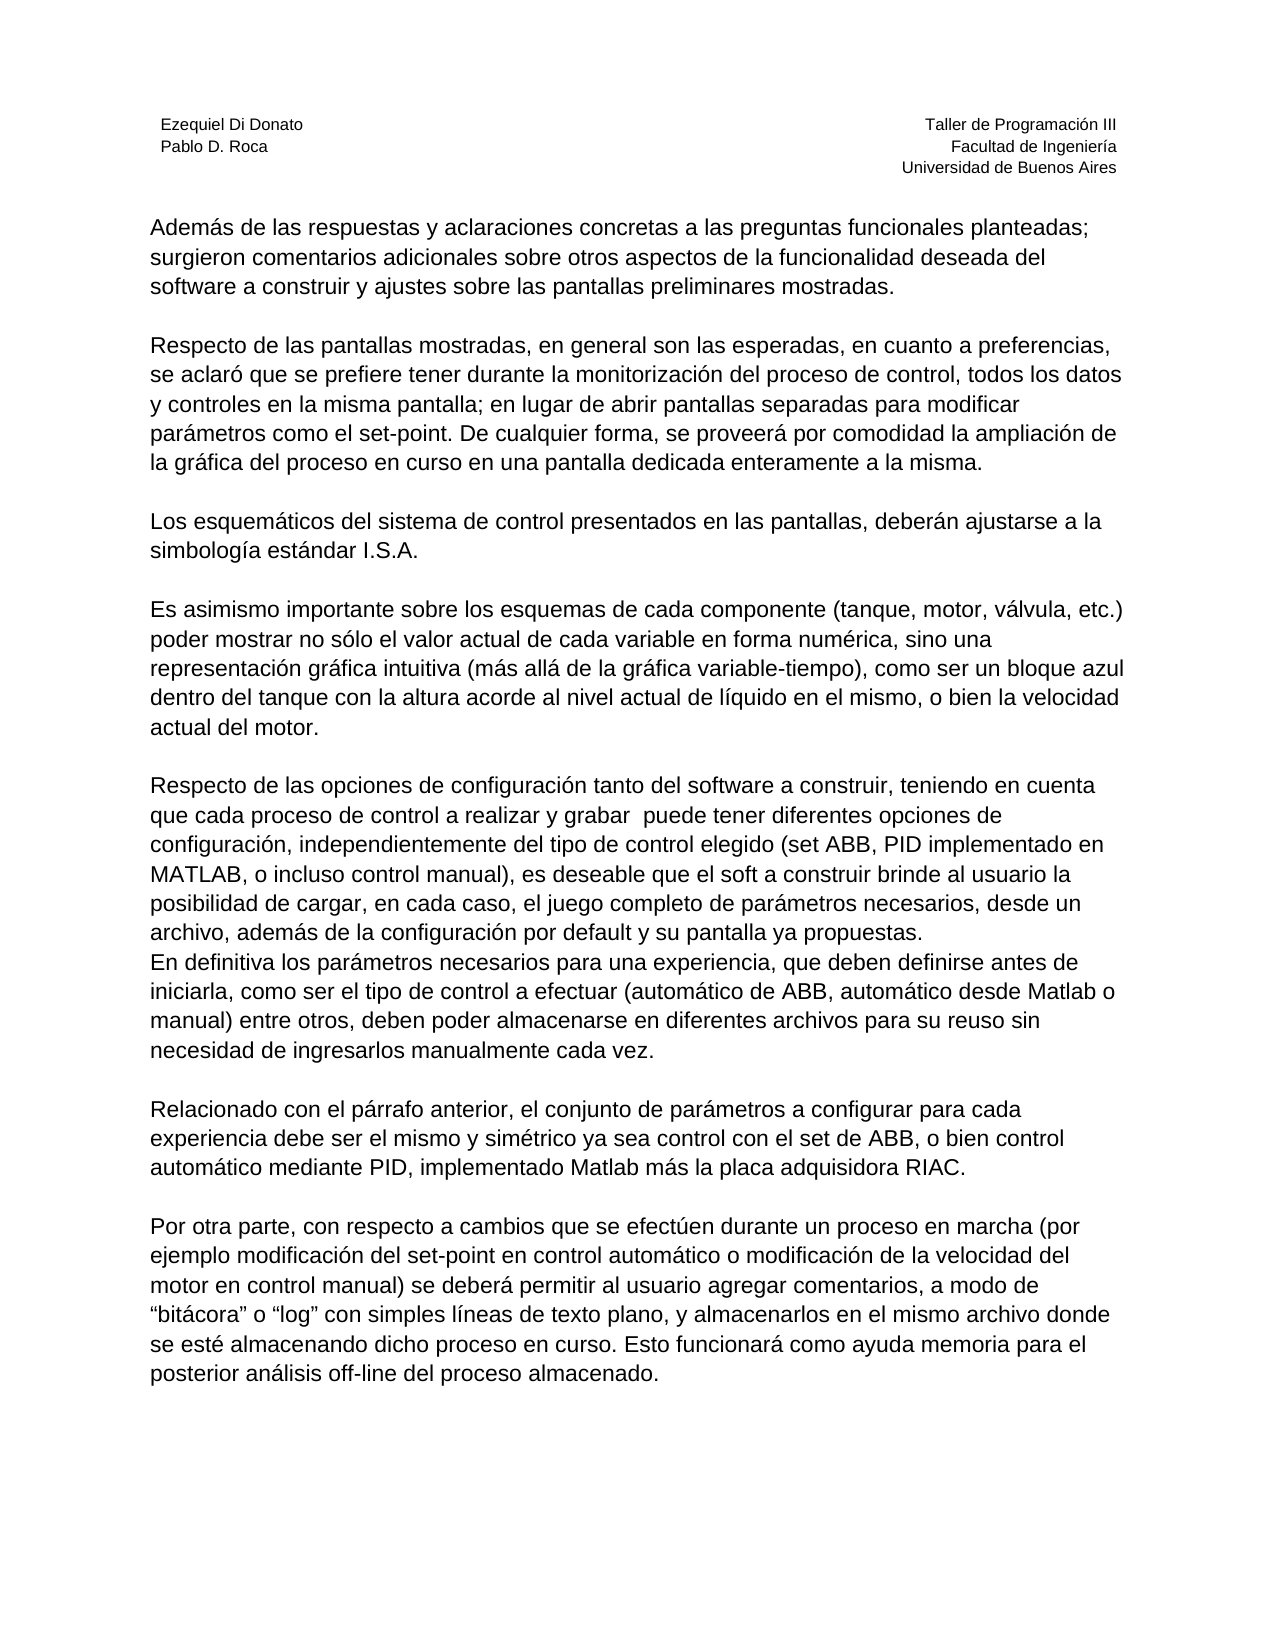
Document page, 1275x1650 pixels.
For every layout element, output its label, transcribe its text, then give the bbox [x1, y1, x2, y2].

text Por otra parte, con respecto a cambios que se efectúen durante un proceso en marcha (por ejemplo modificación del set-point en control automático o modificación de la velocidad del motor en control manual) se deberá permitir al usuario agregar comentarios, a modo de “bitácora” o “log” con simples líneas de texto plano, y almacenarlos en el mismo archivo donde se esté almacenando dicho proceso en curso. Esto funcionará como ayuda memoria para el posterior análisis off-line del proceso almacenado. [150, 1214, 1125, 1386]
text Además de las respuestas y aclaraciones concretas a las preguntas funcionales planteadas; surgieron comentarios adicionales sobre otros aspectos de la funcionalidad deseada del software a construir y ajustes sobre las pantallas preliminares mostradas. [150, 215, 1125, 299]
text En definitiva los parámetros necesarios para una experiencia, que deben definirse antes de iniciarla, como ser el tipo de control a efectuar (automático de ABB, automático desde Matlab o manual) entre otros, deben poder almacenarse en diferentes archivos para su reuso sin necesidad de ingresarlos manualmente cada vez. [150, 949, 1125, 1063]
text Respecto de las opciones de configuración tanto del software a construir, teniendo en cuenta que cada proceso de control a realizar y grabar puede tener diferentes opciones de configuración, independientemente del tipo de control elegido (set ABB, PID implementado en MATLAB, o incluso control manual), es deseable que el soft a construir brinde al usuario la posibilidad de cargar, en cada caso, el juego completo de parámetros necesarios, desde un archivo, además de la configuración por default y su pantalla ya propuestas. [150, 773, 1125, 946]
text Los esquemáticos del sistema de control presentados en las pantallas, deberán ajustarse a la simbología estándar I.S.A. [150, 509, 1125, 564]
text Respecto de las pantallas mostradas, en general son las esperadas, en cuanto a preferencias, se aclaró que se prefiere tener durante la monitorización del proceso de control, todos los datos y controles en la misma pantalla; en lugar de abrir pantallas separadas para modificar parámetros como el set-point. De cualquier forma, se proveerá por comodidad la ampliación de la gráfica del proceso en curso en una pantalla dedicada enteramente a la misma. [150, 333, 1125, 476]
text Relacionado con el párrafo anterior, el conjunto de parámetros a configurar para cada experiencia debe ser el mismo y simétrico ya sea control con el set de ABB, o bien control automático mediante PID, implementado Matlab más la placa adquisidora RIAC. [150, 1096, 1125, 1181]
text Es asimismo importante sobre los esquemas de cada componente (tanque, motor, válvula, etc.) poder mostrar no sólo el valor actual de cada variable en forma numérica, sino una representación gráfica intuitiva (más allá de la gráfica variable-tiempo), como ser un bloque azul dentro del tanque con la altura acorde al nivel actual de líquido en el mismo, o bien la velocidad actual del motor. [150, 597, 1125, 740]
